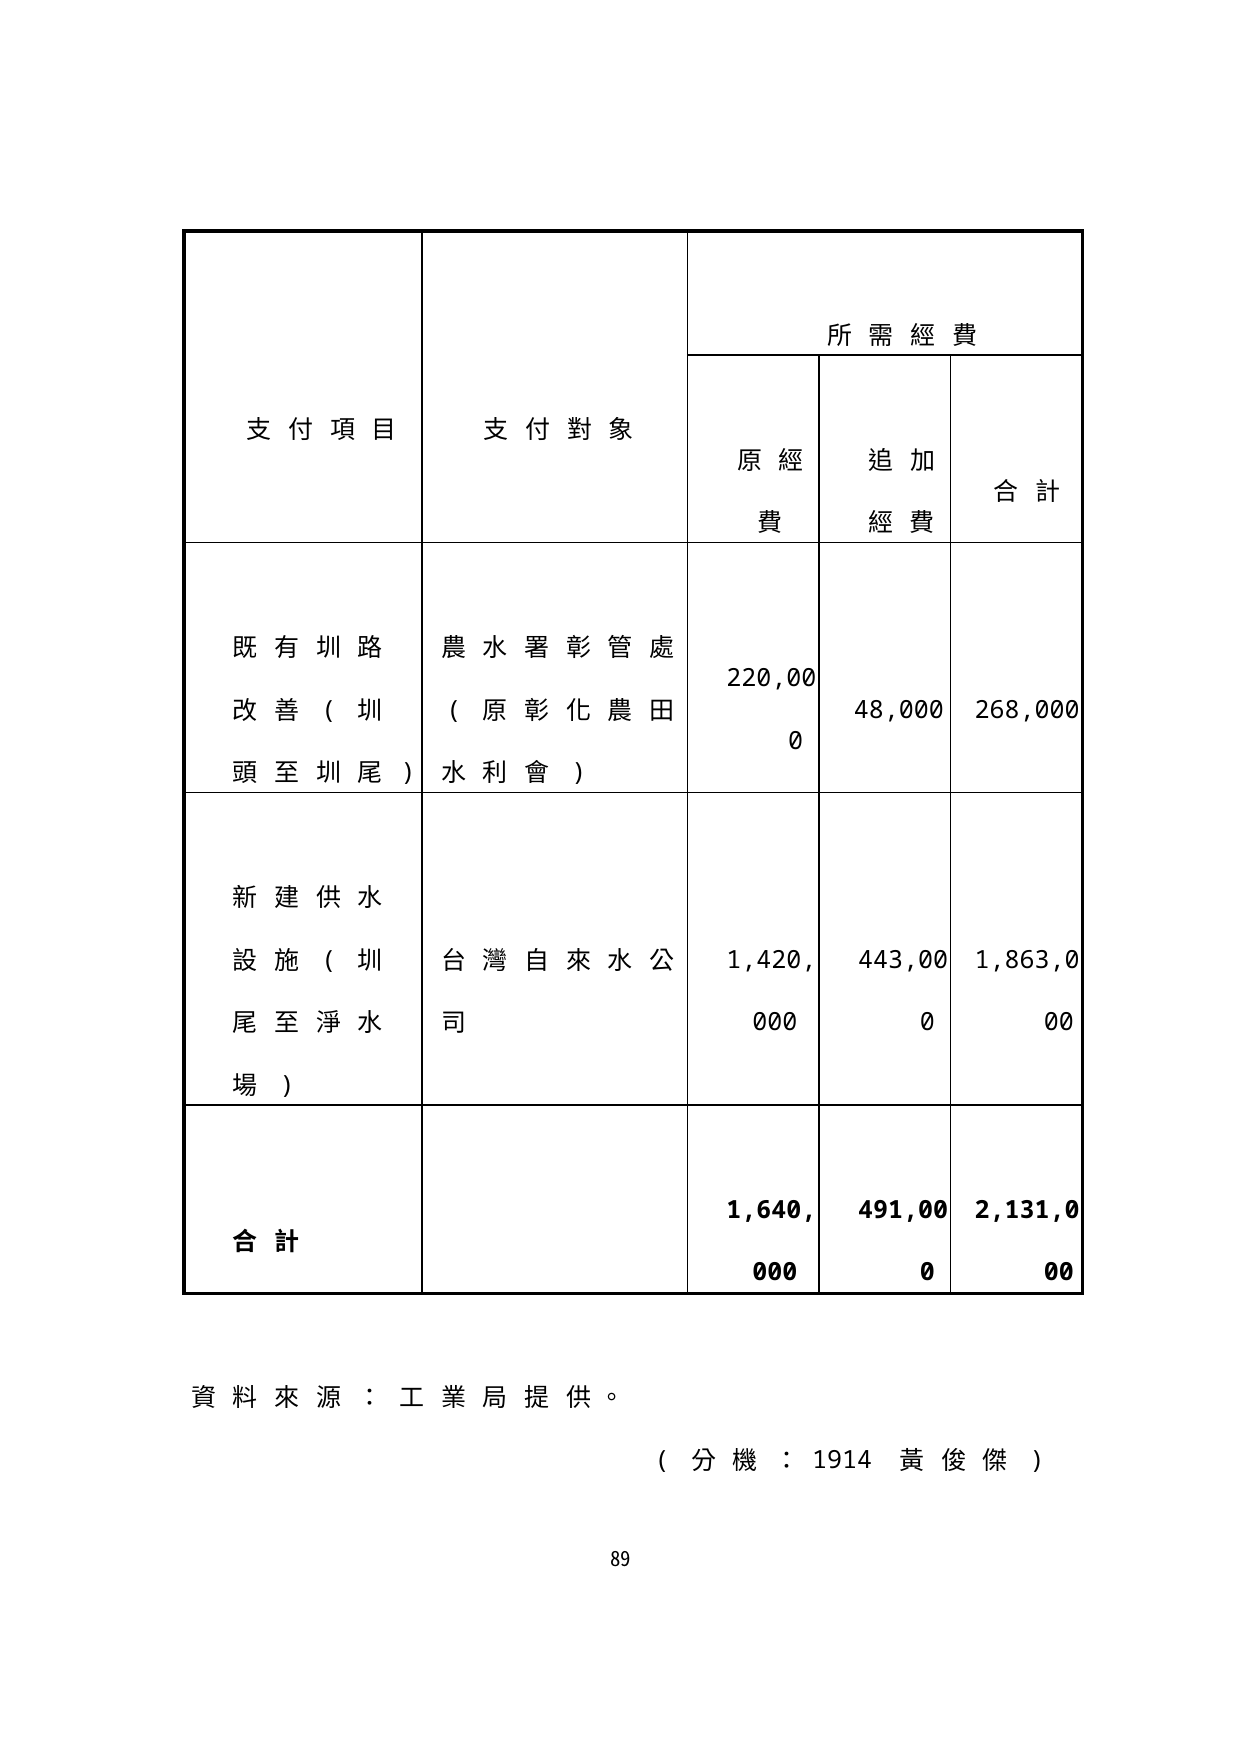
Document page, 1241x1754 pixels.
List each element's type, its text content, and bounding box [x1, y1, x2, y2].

table_cell 268,000 [951, 543, 1081, 792]
table_cell 既有圳路改善(圳頭至圳尾) [186, 543, 421, 792]
table_cell 1,863,000 [951, 793, 1081, 1104]
table_cell 48,000 [820, 543, 950, 792]
table_cell 追加經費 [820, 356, 950, 542]
table_cell [423, 1106, 687, 1292]
table_cell 443,000 [820, 793, 950, 1104]
text 資料來源：工業局提供。 [183, 1354, 1060, 1417]
table_cell 1,640,000 [688, 1106, 818, 1292]
table_cell 原經費 [688, 356, 818, 542]
table_cell 合計 [951, 356, 1081, 542]
table_cell 合計 [186, 1106, 421, 1292]
table_header 所需經費 [688, 233, 1081, 354]
table_cell 台灣自來水公司 [423, 793, 687, 1104]
table_cell 220,000 [688, 543, 818, 792]
table_cell 新建供水設施(圳尾至淨水場) [186, 793, 421, 1104]
table_cell 2,131,000 [951, 1106, 1081, 1292]
table_cell 1,420,000 [688, 793, 818, 1104]
table_header 支付項目 [186, 233, 421, 542]
text (分機：1914 黃俊傑) [242, 1417, 1058, 1479]
table_header 支付對象 [423, 233, 687, 542]
table_cell 農水署彰管處 (原彰化農田水利會) [423, 543, 687, 792]
table_cell 491,000 [820, 1106, 950, 1292]
